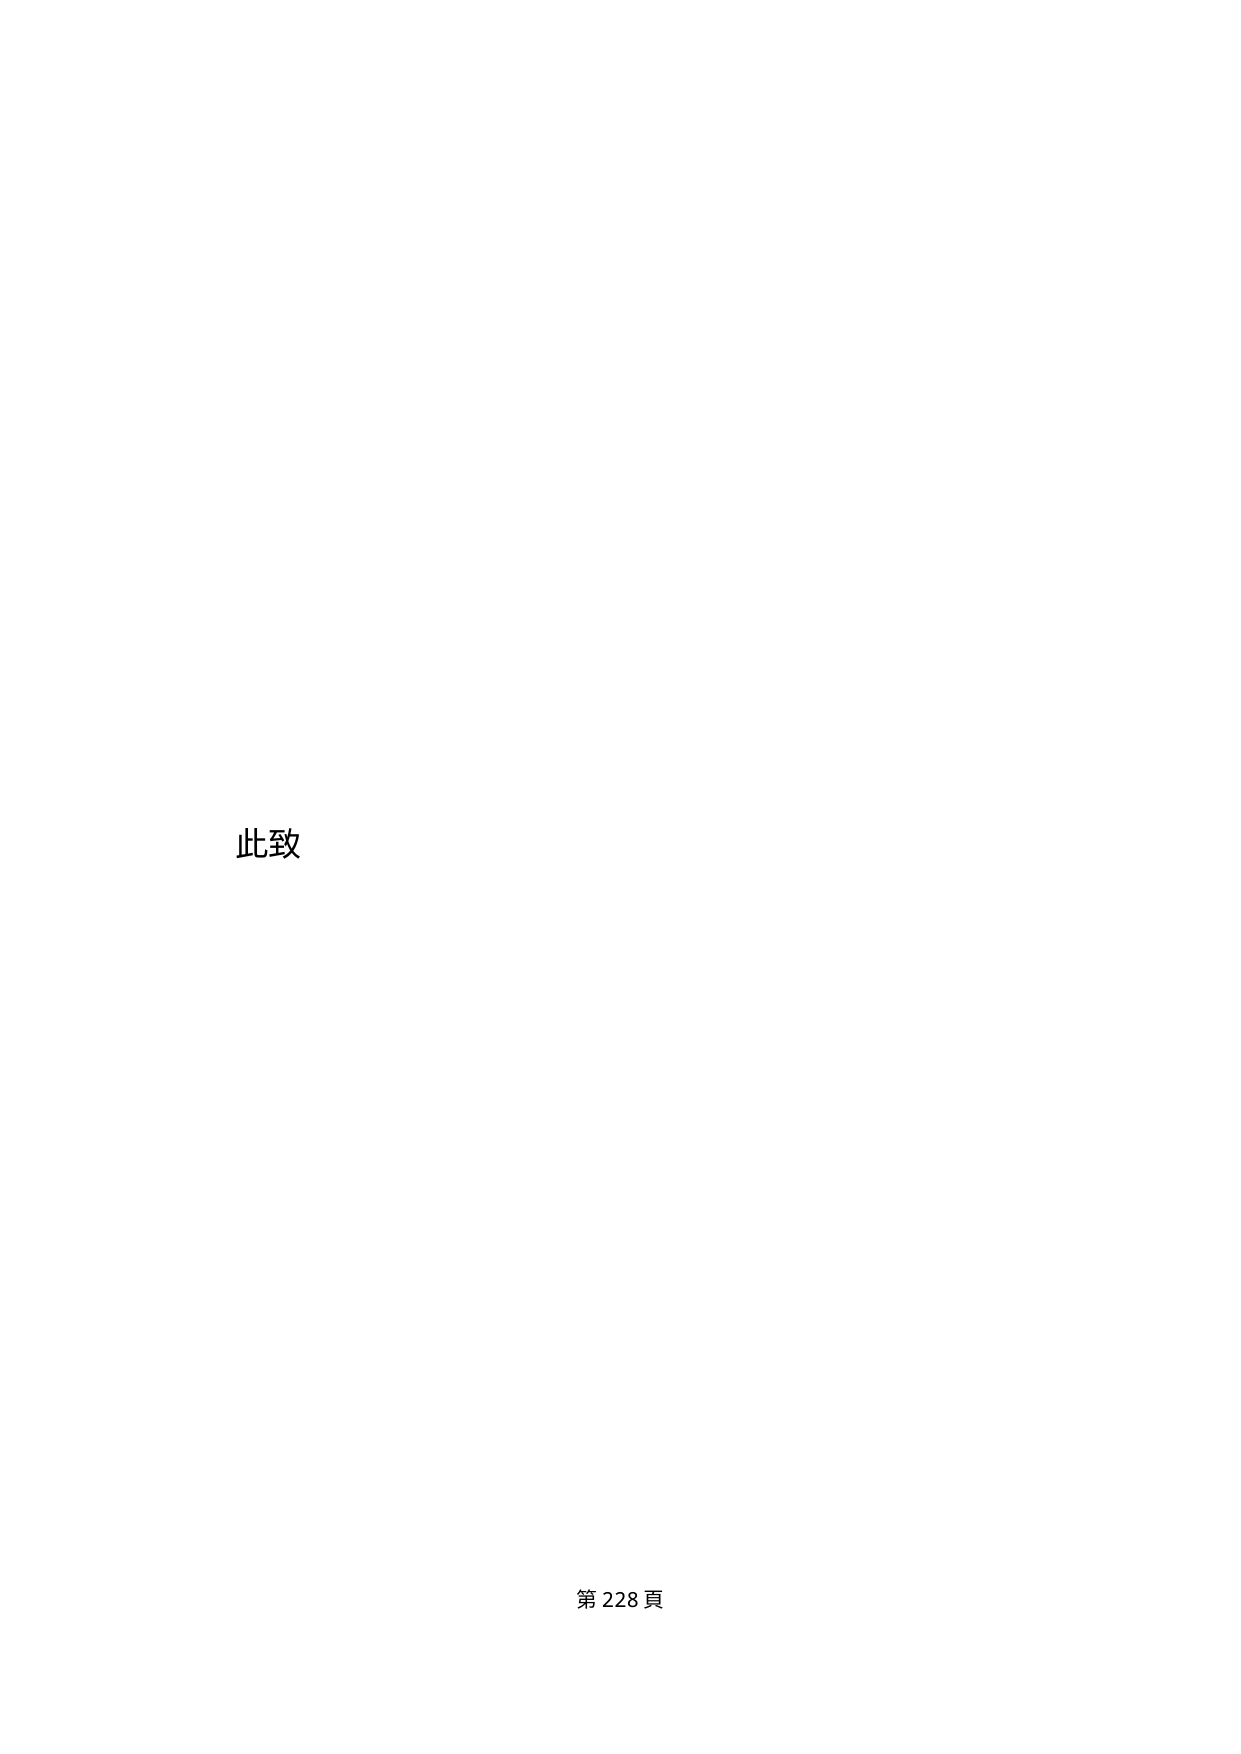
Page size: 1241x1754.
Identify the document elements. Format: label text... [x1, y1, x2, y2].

text 此致 [118, 817, 1122, 866]
